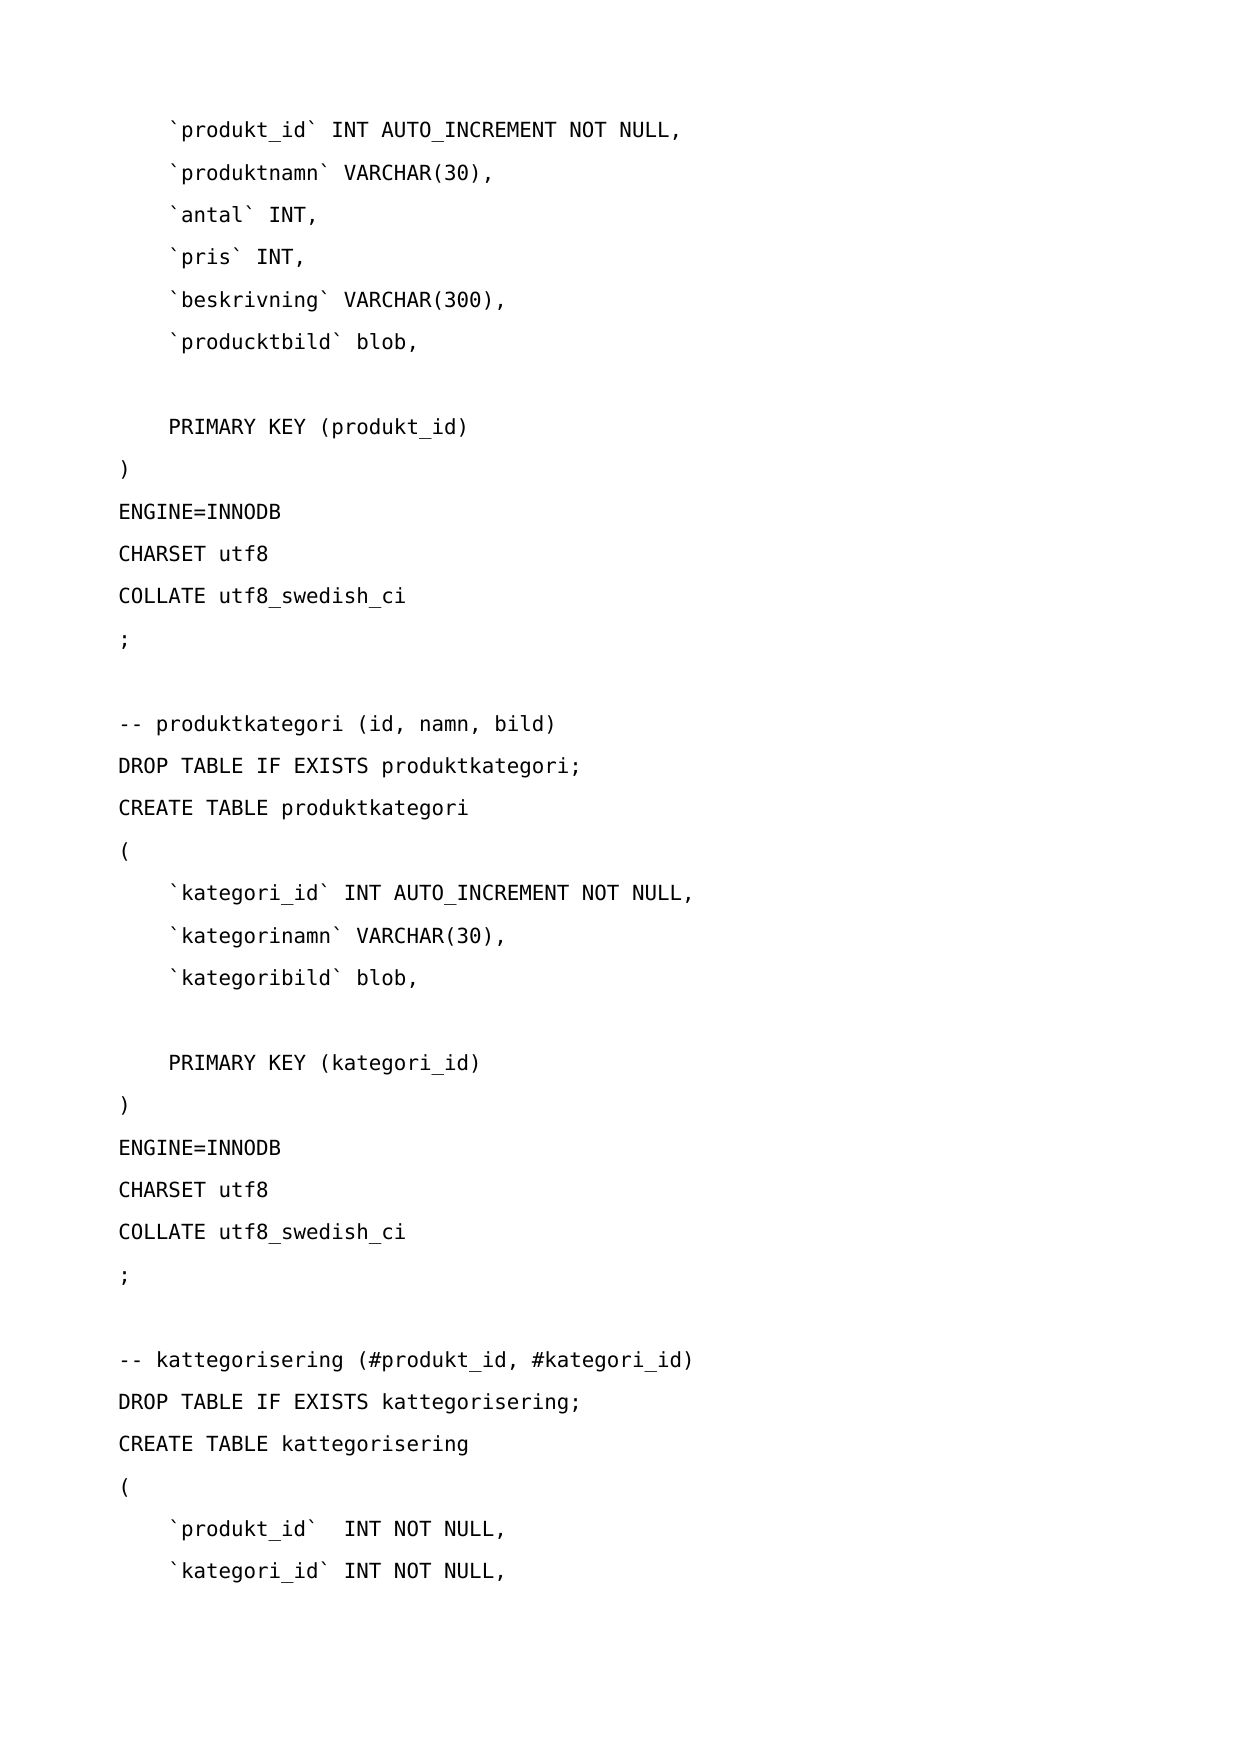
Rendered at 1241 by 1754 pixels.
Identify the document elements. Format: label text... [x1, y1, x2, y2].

text ; [118, 1263, 1122, 1287]
text `kategorinamn` VARCHAR(30), [118, 924, 1122, 948]
text CHARSET utf8 [118, 542, 1122, 566]
text ) [118, 1093, 1122, 1117]
text `produktnamn` VARCHAR(30), [118, 161, 1122, 185]
text `pris` INT, [118, 245, 1122, 269]
text `produkt_id` INT NOT NULL, [118, 1517, 1122, 1541]
text CREATE TABLE produktkategori [118, 796, 1122, 821]
text -- produktkategori (id, namn, bild) [118, 712, 1122, 736]
text ENGINE=INNODB [118, 500, 1122, 524]
text -- kattegorisering (#produkt_id, #kategori_id) [118, 1348, 1122, 1372]
text `kategori_id` INT NOT NULL, [118, 1559, 1122, 1584]
text COLLATE utf8_swedish_ci [118, 1220, 1122, 1245]
text `antal` INT, [118, 203, 1122, 227]
text CREATE TABLE kattegorisering [118, 1432, 1122, 1457]
text `kategoribild` blob, [118, 966, 1122, 990]
text DROP TABLE IF EXISTS produktkategori; [118, 754, 1122, 778]
text `beskrivning` VARCHAR(300), [118, 288, 1122, 312]
text CHARSET utf8 [118, 1178, 1122, 1202]
text DROP TABLE IF EXISTS kattegorisering; [118, 1390, 1122, 1414]
text COLLATE utf8_swedish_ci [118, 584, 1122, 609]
text PRIMARY KEY (kategori_id) [118, 1051, 1122, 1075]
text PRIMARY KEY (produkt_id) [118, 415, 1122, 439]
text ( [118, 839, 1122, 863]
text ENGINE=INNODB [118, 1136, 1122, 1160]
text `kategori_id` INT AUTO_INCREMENT NOT NULL, [118, 881, 1122, 906]
text ; [118, 627, 1122, 651]
text ( [118, 1475, 1122, 1499]
text ) [118, 457, 1122, 482]
text `producktbild` blob, [118, 330, 1122, 354]
text `produkt_id` INT AUTO_INCREMENT NOT NULL, [118, 118, 1122, 142]
